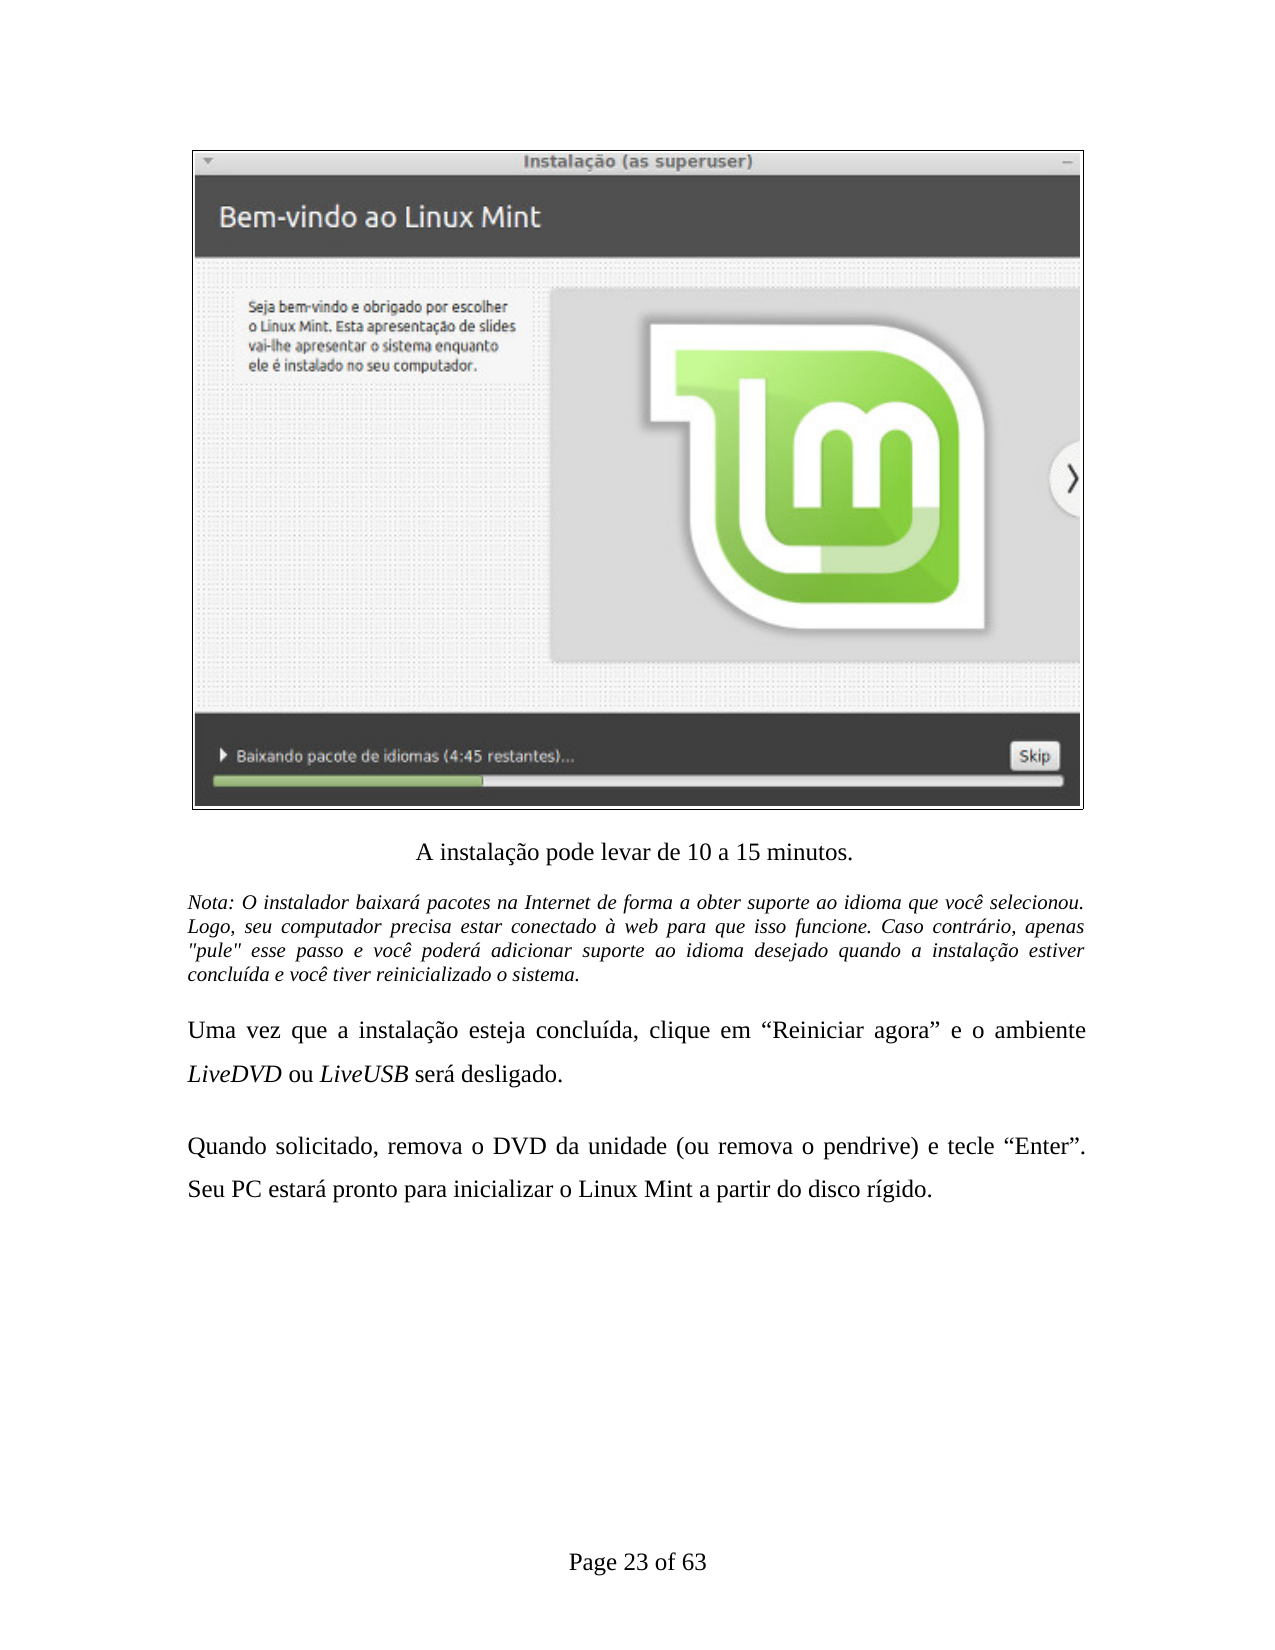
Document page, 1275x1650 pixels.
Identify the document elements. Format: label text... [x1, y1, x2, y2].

text Uma vez que a instalação esteja concluída, clique em “Reiniciar agora” e o ambiente LiveDVD ou LiveUSB será desligado. [187, 1016, 1087, 1087]
picture [194, 153, 1080, 806]
text Quando solicitado, remova o DVD da unidade (ou remova o pendrive) e tecle “Enter”. Seu PC estará pronto para inicializar o Linux Mint a partir do disco rígido. [187, 1131, 1087, 1203]
text Nota: O instalador baixará pacotes na Internet de forma a obter suporte ao idioma que você selecionou. Logo, seu computador precisa estar conectado à web para que isso funcione. Caso contrário, apenas "pule" esse passo e você poderá adicionar suporte ao idioma desejado quando a instalação estiver concluída e você tiver reinicializado o sistema. [187, 890, 1087, 986]
